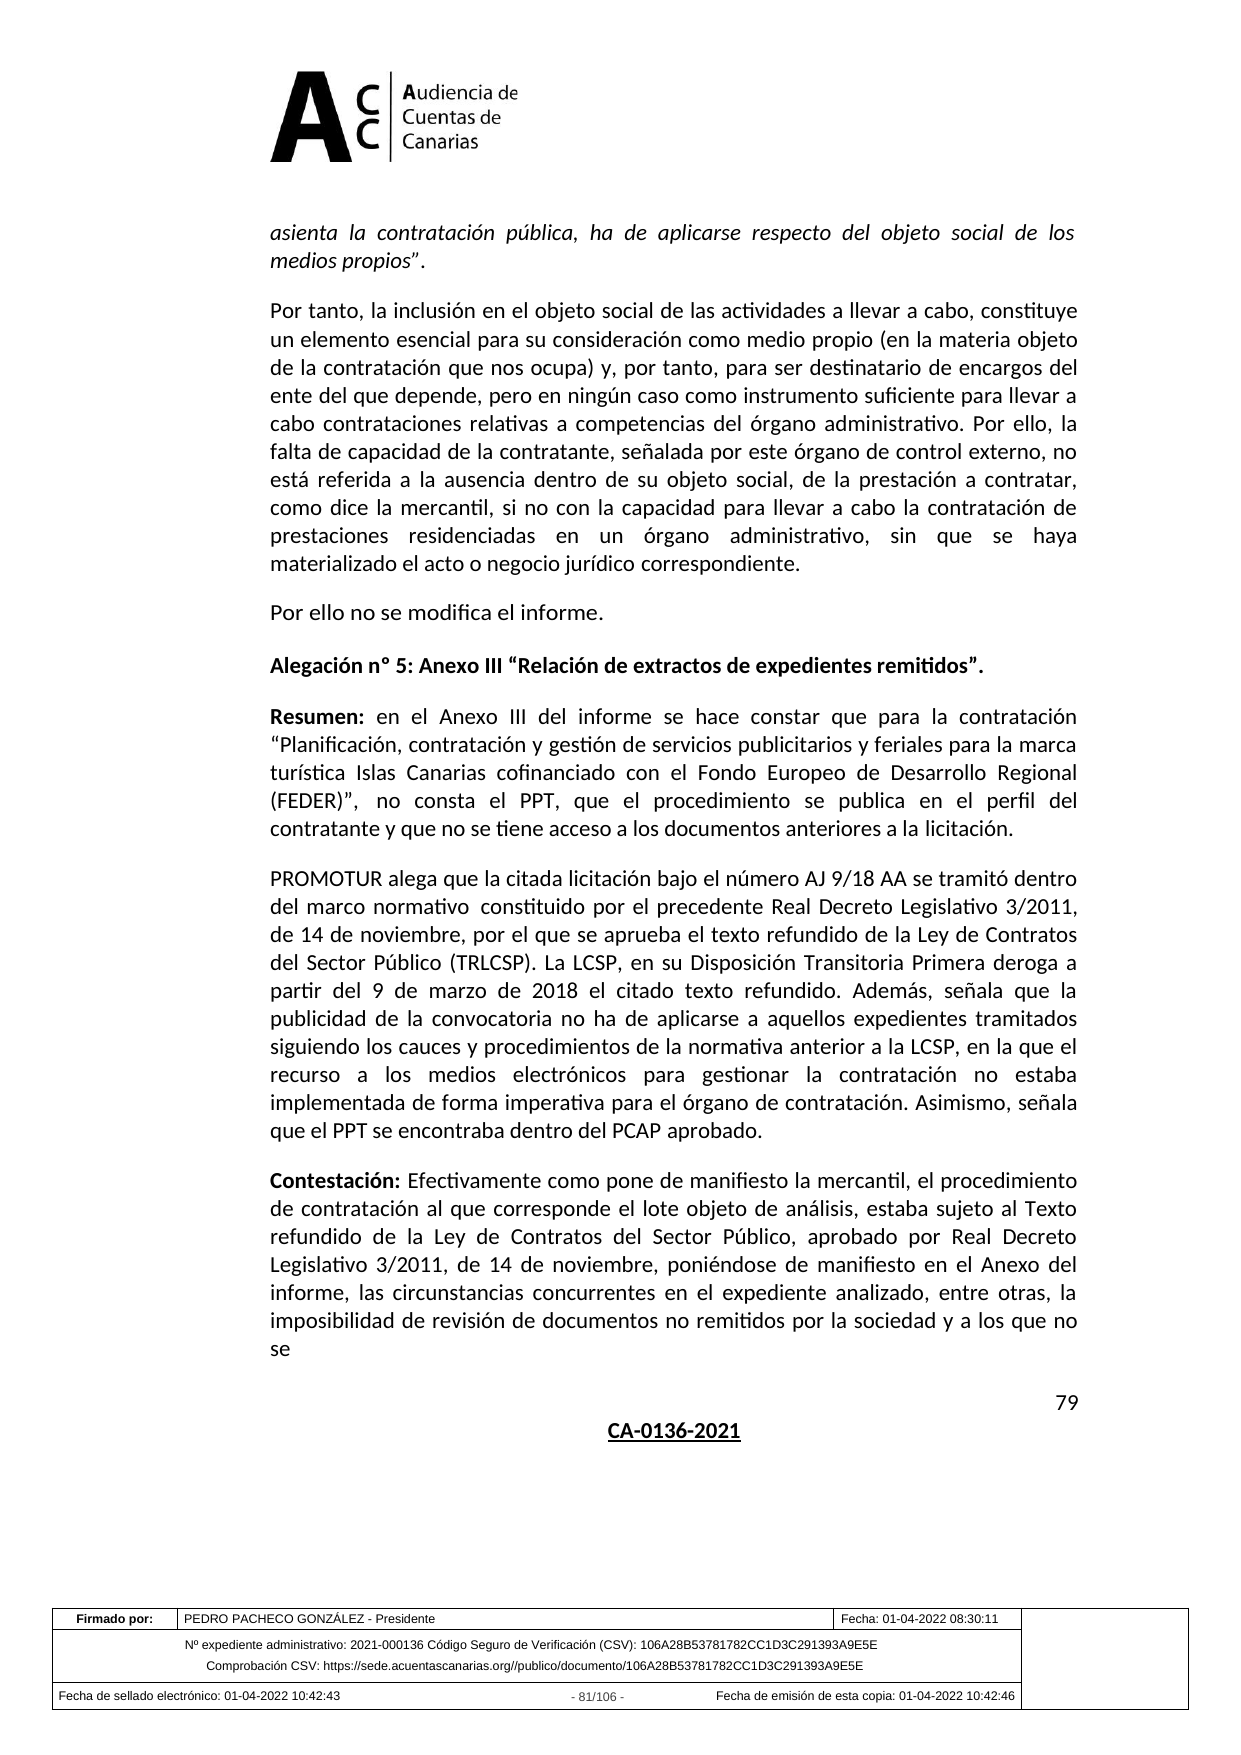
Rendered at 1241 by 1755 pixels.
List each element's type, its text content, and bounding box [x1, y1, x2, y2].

text Por ello no se modifica el informe. [270, 598, 1201, 626]
text Contestación: Efectivamente como pone de manifiesto la mercantil, el procedimiento de contratación al que corresponde el lote objeto de análisis, estaba sujeto al Texto refundido de la Ley de Contratos del Sector Público, aprobado por Real Decreto Legislativo 3/2011, de 14 de noviembre, poniéndose de manifiesto en el Anexo del informe, las circunstancias concurrentes en el expediente analizado, entre otras, la imposibilidad de revisión de documentos no remitidos por la sociedad y a los que no se [270, 1166, 1078, 1362]
text Por tanto, la inclusión en el objeto social de las actividades a llevar a cabo, constituye un elemento esencial para su consideración como medio propio (en la materia objeto de la contratación que nos ocupa) y, por tanto, para ser destinatario de encargos del ente del que depende, pero en ningún caso como instrumento suficiente para llevar a cabo contrataciones relativas a competencias del órgano administrativo. Por ello, la falta de capacidad de la contratante, señalada por este órgano de control externo, no está referida a la ausencia dentro de su objeto social, de la prestación a contratar, como dice la mercantil, si no con la capacidad para llevar a cabo la contratación de prestaciones residenciadas en un órgano administrativo, sin que se haya materializado el acto o negocio jurídico correspondiente. [270, 297, 1079, 577]
text Resumen: en el Anexo III del informe se hace constar que para la contratación “Planificación, contratación y gestión de servicios publicitarios y feriales para la marca turística Islas Canarias cofinanciado con el Fondo Europeo de Desarrollo Regional (FEDER)”, no consta el PPT, que el procedimiento se publica en el perfil del contratante y que no se tiene acceso a los documentos anteriores a la licitación. [270, 702, 1078, 842]
subtitle Alegación nº 5: Anexo III “Relación de extractos de expedientes remitidos”. [270, 651, 1201, 679]
text asienta la contratación pública, ha de aplicarse respecto del objeto social de los medios propios”. [270, 218, 1078, 274]
text 79 [1053, 1388, 1081, 1416]
text PROMOTUR alega que la citada licitación bajo el número AJ 9/18 AA se tramitó dentro del marco normativo constituido por el precedente Real Decreto Legislativo 3/2011, de 14 de noviembre, por el que se aprueba el texto refundido de la Ley de Contratos del Sector Público (TRLCSP). La LCSP, en su Disposición Transitoria Primera deroga a partir del 9 de marzo de 2018 el citado texto refundido. Además, señala que la publicidad de la convocatoria no ha de aplicarse a aquellos expedientes tramitados siguiendo los cauces y procedimientos de la normativa anterior a la LCSP, en la que el recurso a los medios electrónicos para gestionar la contratación no estaba implementada de forma imperativa para el órgano de contratación. Asimismo, señala que el PPT se encontraba dentro del PCAP aprobado. [270, 864, 1079, 1144]
subtitle CA-0136-2021 [266, 1416, 1082, 1444]
